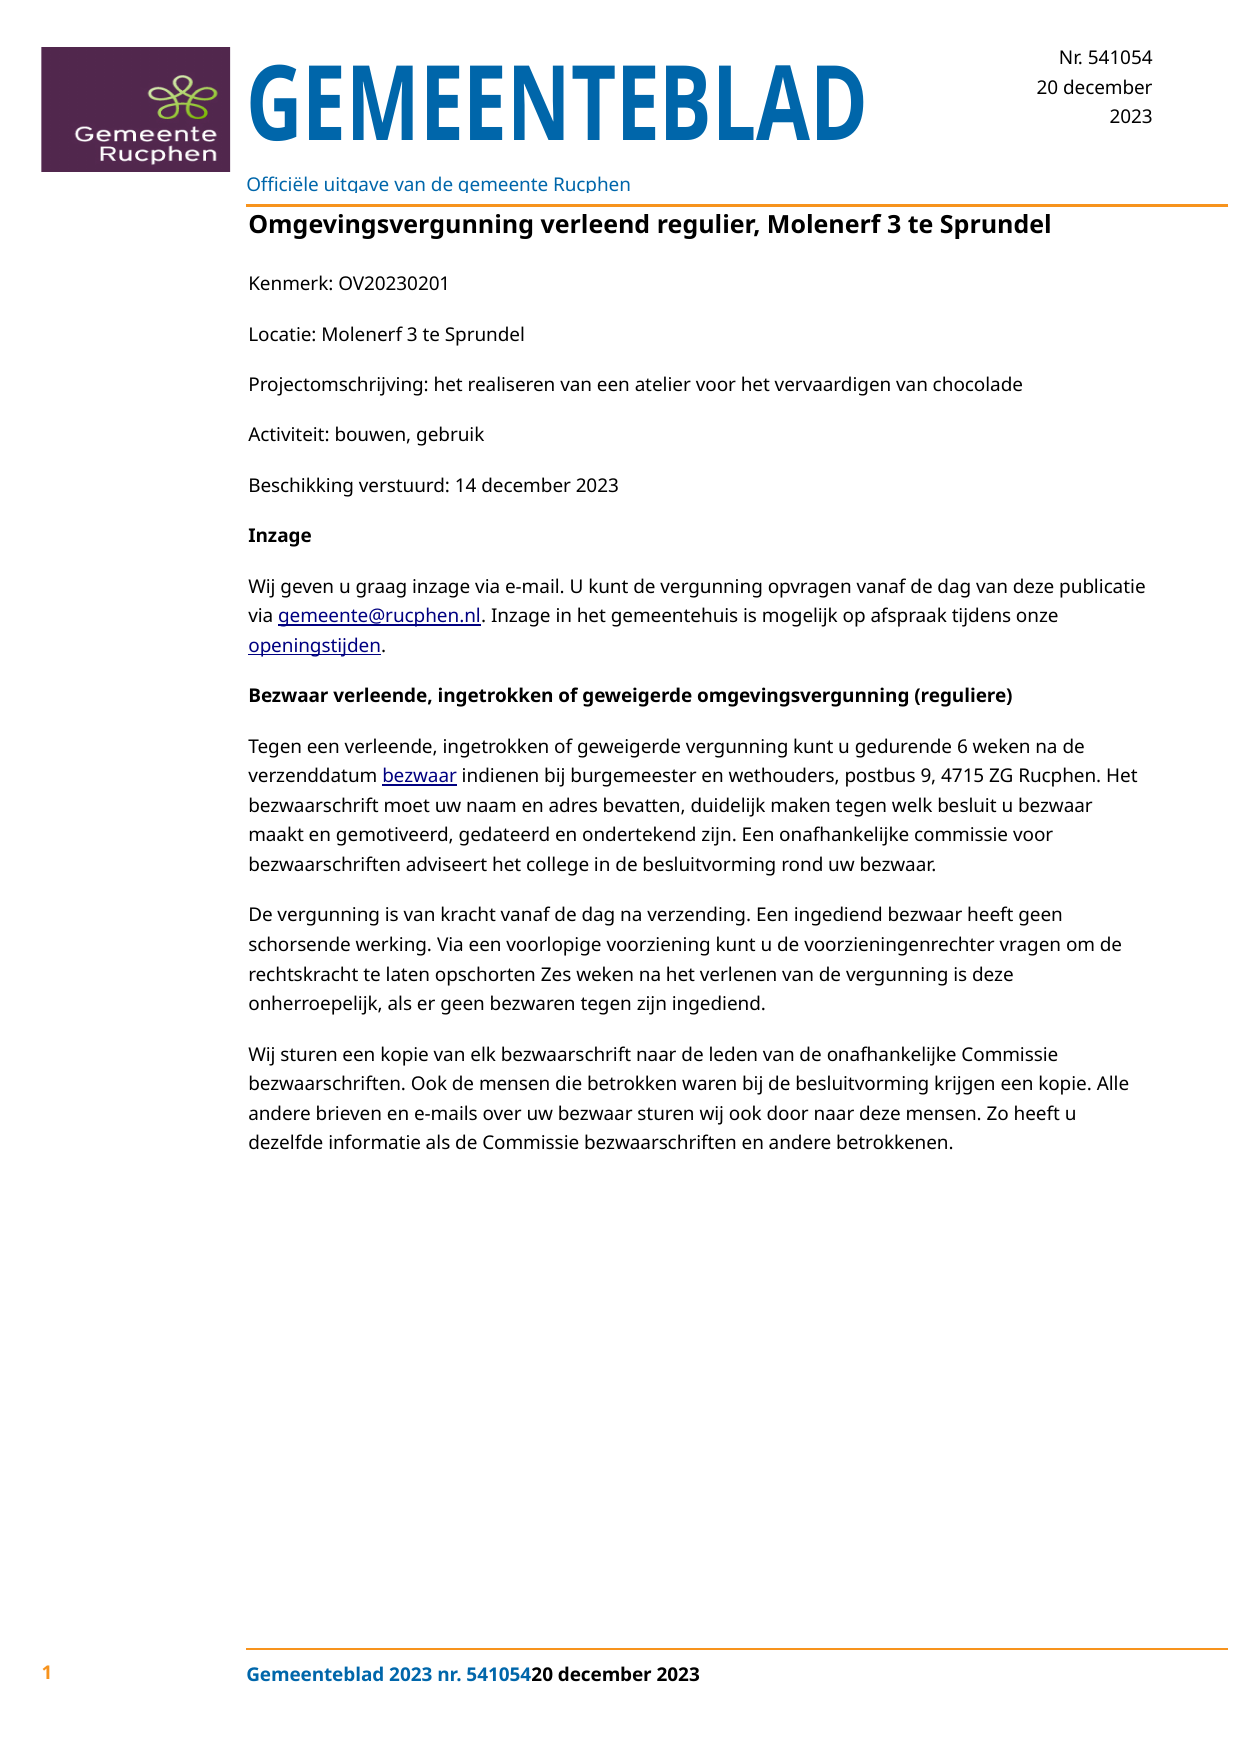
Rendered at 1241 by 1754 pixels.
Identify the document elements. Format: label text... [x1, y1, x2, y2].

text Kenmerk: OV20230201 [248, 270, 1152, 296]
text Locatie: Molenerf 3 te Sprundel [248, 321, 1152, 346]
text Inzage [248, 522, 1152, 548]
text Tegen een verleende, ingetrokken of geweigerde vergunning kunt u gedurende 6 weken na de verzenddatum bezwaar indienen bij burgemeester en wethouders, postbus 9, 4715 ZG Rucphen. Het bezwaarschrift moet uw naam en adres bevatten, duidelijk maken tegen welk besluit u bezwaar maakt en gemotiveerd, gedateerd en ondertekend zijn. Een onafhankelijke commissie voor bezwaarschriften adviseert het college in de besluitvorming rond uw bezwaar. [248, 733, 1152, 877]
text Wij geven u graag inzage via e-mail. U kunt de vergunning opvragen vanaf de dag van deze publicatie via gemeente@rucphen.nl. Inzage in het gemeentehuis is mogelijk op afspraak tijdens onze openingstijden. [248, 573, 1152, 658]
text De vergunning is van kracht vanaf de dag na verzending. Een ingediend bezwaar heeft geen schorsende werking. Via een voorlopige voorziening kunt u de voorzieningenrechter vragen om de rechtskracht te laten opschorten Zes weken na het verlenen van de vergunning is deze onherroepelijk, als er geen bezwaren tegen zijn ingediend. [248, 902, 1152, 1016]
text Beschikking verstuurd: 14 december 2023 [248, 472, 1152, 498]
text Bezwaar verleende, ingetrokken of geweigerde omgevingsvergunning (reguliere) [248, 682, 1152, 708]
text Wij sturen een kopie van elk bezwaarschrift naar de leden van de onafhankelijke Commissie bezwaarschriften. Ook de mensen die betrokken waren bij de besluitvorming krijgen een kopie. Alle andere brieven en e-mails over uw bezwaar sturen wij ook door naar deze mensen. Zo heeft u dezelfde informatie als de Commissie bezwaarschriften en andere betrokkenen. [248, 1041, 1152, 1155]
picture [41, 47, 231, 172]
text Activiteit: bouwen, gebruik [248, 422, 1152, 447]
text Omgevingsvergunning verleend regulier, Molenerf 3 te Sprundel [248, 207, 1152, 241]
text Projectomschrijving: het realiseren van een atelier voor het vervaardigen van chocolade [248, 371, 1152, 397]
